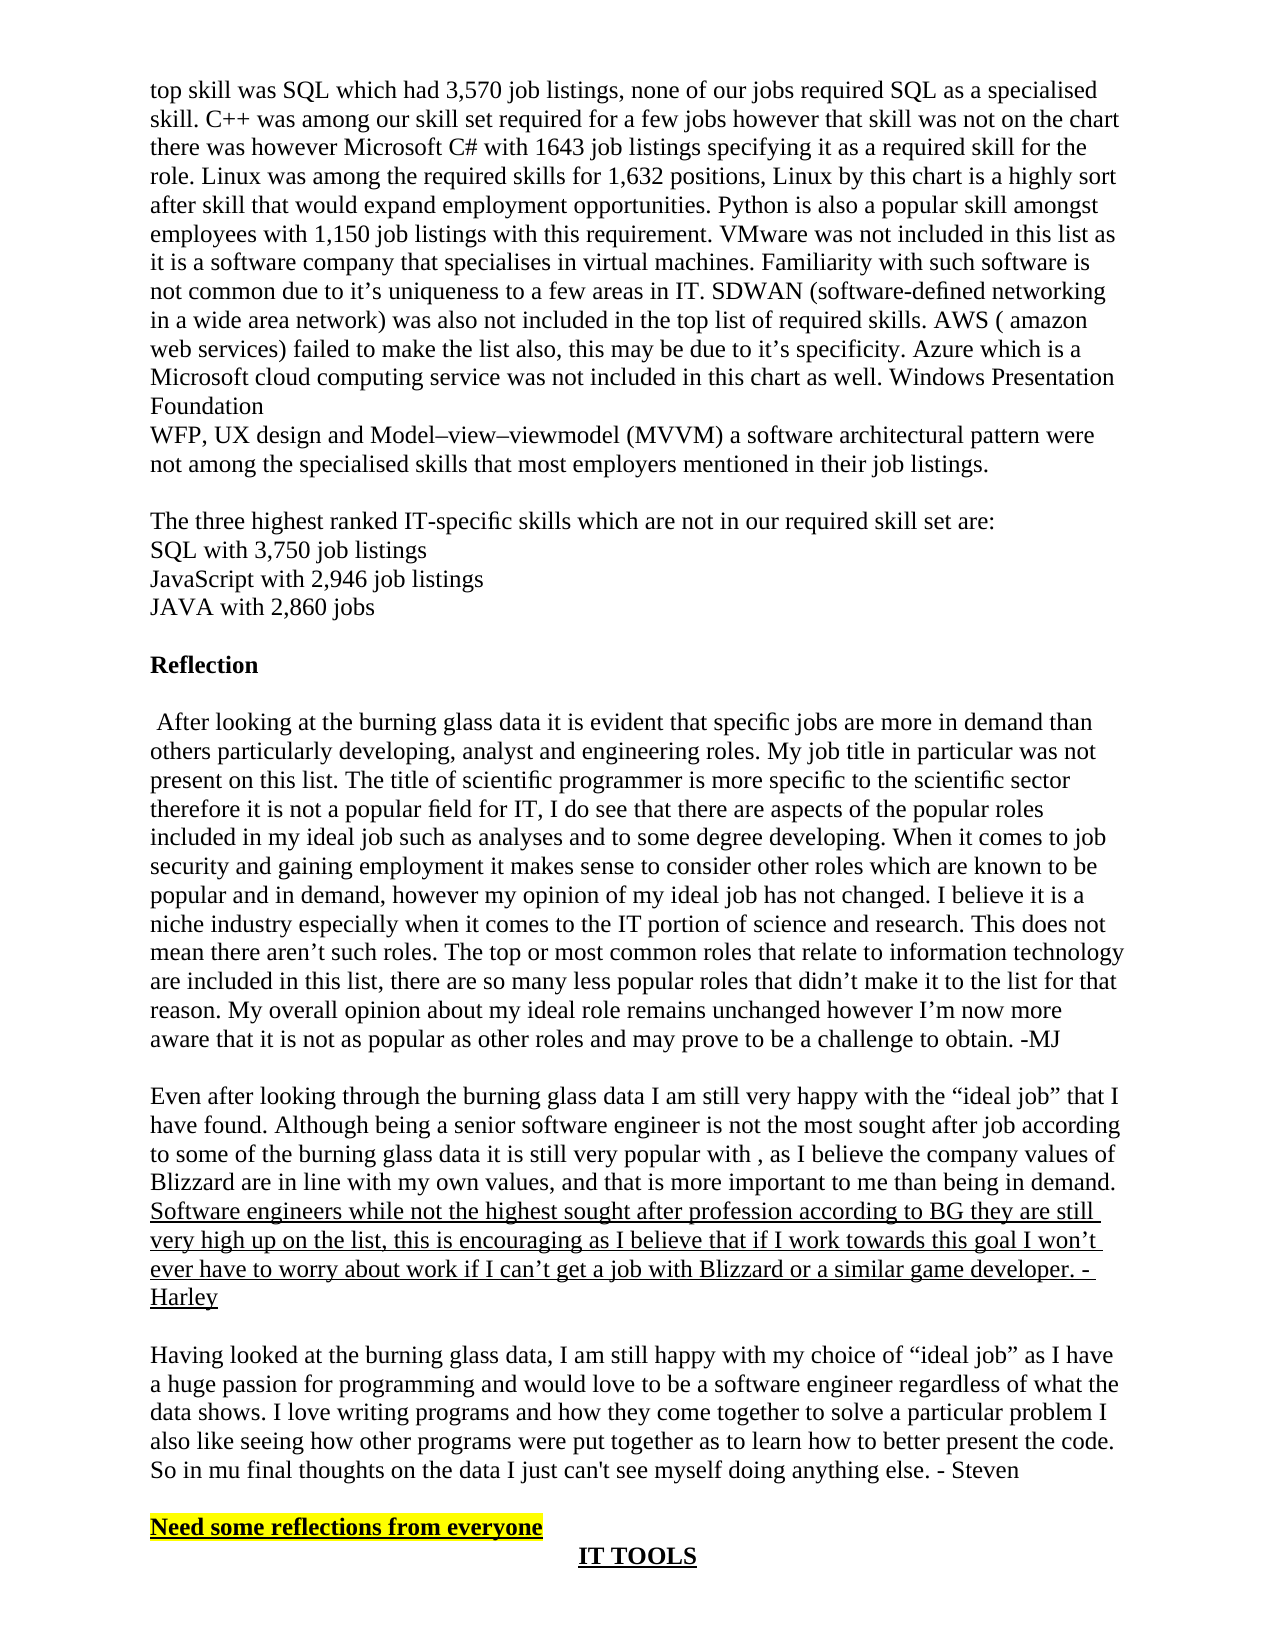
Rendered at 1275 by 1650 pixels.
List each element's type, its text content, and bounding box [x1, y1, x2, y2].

text After looking at the burning glass data it is evident that speciﬁc jobs are more in demand than others particularly developing, analyst and engineering roles. My job title in particular was not present on this list. The title of scientiﬁc programmer is more speciﬁc to the scientiﬁc sector therefore it is not a popular ﬁeld for IT, I do see that there are aspects of the popular roles included in my ideal job such as analyses and to some degree developing. When it comes to job security and gaining employment it makes sense to consider other roles which are known to be popular and in demand, however my opinion of my ideal job has not changed. I believe it is a niche industry especially when it comes to the IT portion of science and research. This does not mean there aren’t such roles. The top or most common roles that relate to information technology are included in this list, there are so many less popular roles that didn’t make it to the list for that reason. My overall opinion about my ideal role remains unchanged however I’m now more aware that it is not as popular as other roles and may prove to be a challenge to obtain. -MJ [150, 707, 1125, 1052]
text Even after looking through the burning glass data I am still very happy with the “ideal job” that I have found. Although being a senior software engineer is not the most sought after job according to some of the burning glass data it is still very popular with , as I believe the company values of Blizzard are in line with my own values, and that is more important to me than being in demand. [150, 1081, 1125, 1196]
text top skill was SQL which had 3,570 job listings, none of our jobs required SQL as a specialised skill. C++ was among our skill set required for a few jobs however that skill was not on the chart there was however Microsoft C# with 1643 job listings specifying it as a required skill for the role. Linux was among the required skills for 1,632 positions, Linux by this chart is a highly sort after skill that would expand employment opportunities. Python is also a popular skill amongst employees with 1,150 job listings with this requirement. VMware was not included in this list as it is a software company that specialises in virtual machines. Familiarity with such software is not common due to it’s uniqueness to a few areas in IT. SDWAN (software-deﬁned networking in a wide area network) was also not included in the top list of required skills. AWS ( amazon web services) failed to make the list also, this may be due to it’s specificity. Azure which is a Microsoft cloud computing service was not included in this chart as well. Windows Presentation Foundation [150, 75, 1125, 420]
text Reflection [150, 650, 1125, 679]
text WFP, UX design and Model–view–viewmodel (MVVM) a software architectural pattern were not among the specialised skills that most employers mentioned in their job listings. The three highest ranked IT-speciﬁc skills which are not in our required skill set are: [150, 420, 1125, 535]
text Need some reflections from everyone [150, 1512, 1125, 1541]
text SQL with 3,750 job listings JavaScript with 2,946 job listings JAVA with 2,860 jobs [150, 535, 1125, 650]
text IT TOOLS [150, 1541, 1125, 1570]
text Software engineers while not the highest sought after profession according to BG they are still very high up on the list, this is encouraging as I believe that if I work towards this goal I won’t ever have to worry about work if I can’t get a job with Blizzard or a similar game developer. - Harley [150, 1196, 1125, 1340]
text Having looked at the burning glass data, I am still happy with my choice of “ideal job” as I have a huge passion for programming and would love to be a software engineer regardless of what the data shows. I love writing programs and how they come together to solve a particular problem I also like seeing how other programs were put together as to learn how to better present the code. So in mu final thoughts on the data I just can't see myself doing anything else. - Steven [150, 1340, 1125, 1484]
